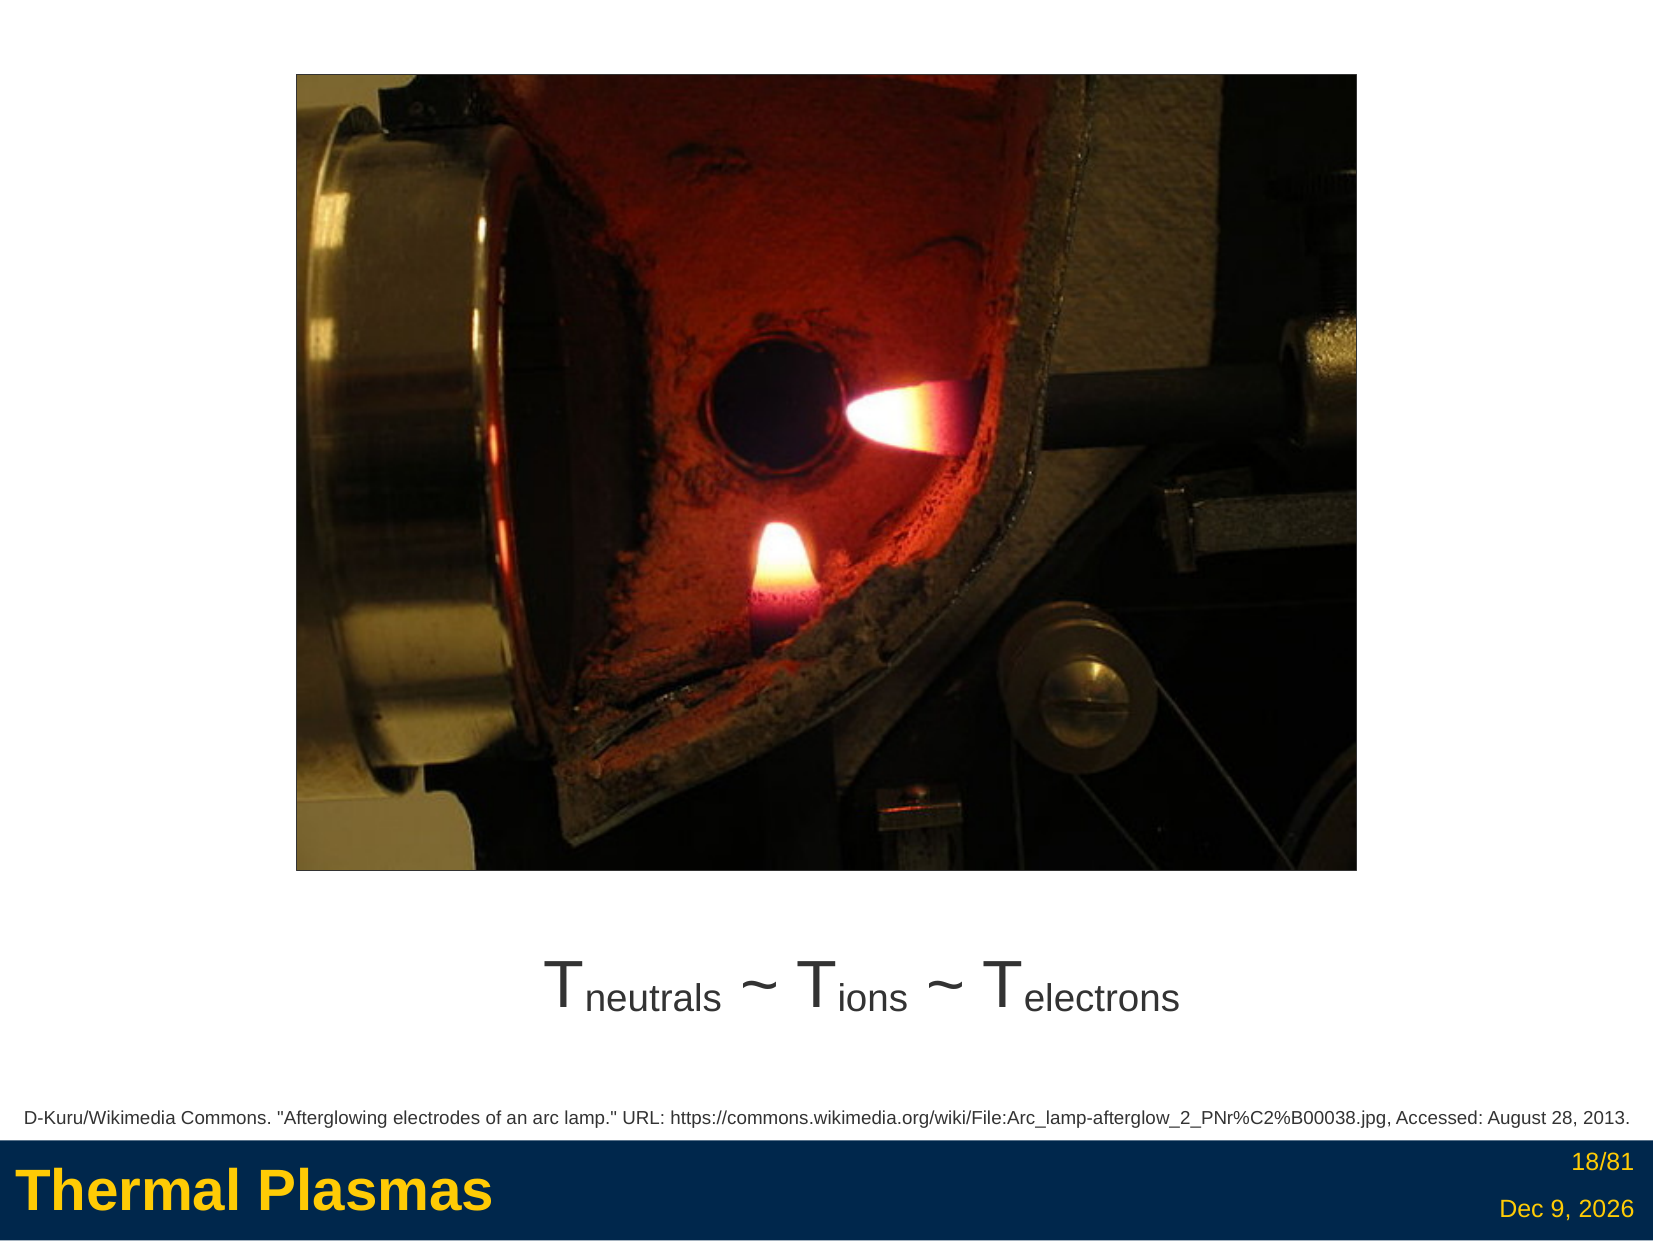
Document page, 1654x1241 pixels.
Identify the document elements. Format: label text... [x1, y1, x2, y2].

title Thermal Plasmas [14, 1140, 1380, 1241]
list Tneutrals ~ Tions ~ Telectrons [82, 896, 1571, 1072]
picture [296, 75, 1356, 871]
